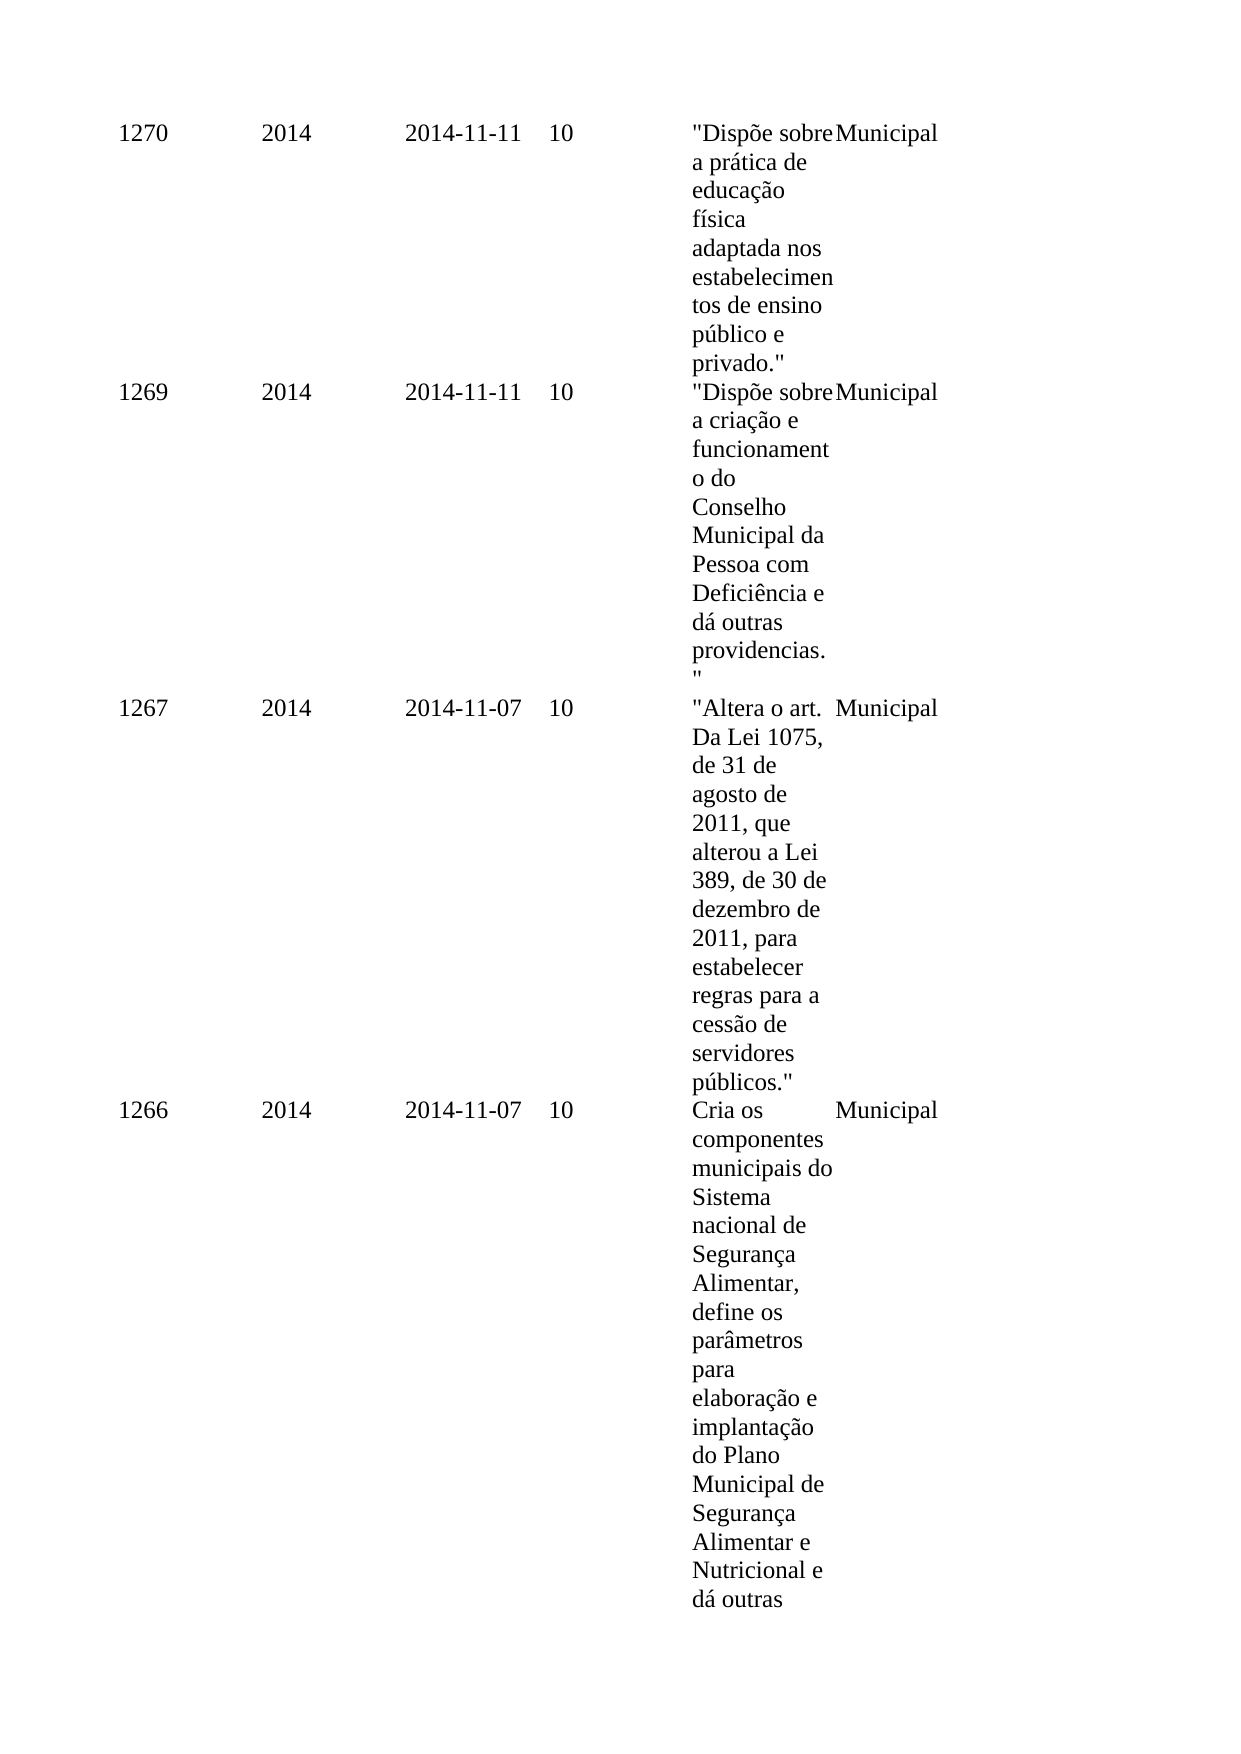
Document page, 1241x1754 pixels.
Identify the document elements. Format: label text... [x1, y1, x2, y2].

table_cell 10 [548, 377, 692, 693]
table_cell 1267 [118, 693, 261, 1096]
table_cell [979, 693, 1122, 1096]
table_cell 1266 [118, 1096, 261, 1613]
table_cell "Altera o art. Da Lei 1075, de 31 de agosto de 2011, que alterou a Lei 389, de 30 de dezembro de 2011, para estabelecer regras para a cessão de servidores públicos." [692, 693, 835, 1096]
table_cell Municipal [835, 693, 979, 1096]
table_cell 2014 [261, 1096, 405, 1613]
table_cell 2014-11-11 [405, 377, 548, 693]
table_cell 2014-11-07 [405, 693, 548, 1096]
table_cell 10 [548, 1096, 692, 1613]
table_cell 1269 [118, 377, 261, 693]
table_cell 1270 [118, 118, 261, 377]
table_cell 10 [548, 118, 692, 377]
table_cell Municipal [835, 377, 979, 693]
table_cell 2014-11-07 [405, 1096, 548, 1613]
table_cell [979, 118, 1122, 377]
table_cell 10 [548, 693, 692, 1096]
table_cell 2014 [261, 377, 405, 693]
table_cell [979, 377, 1122, 693]
table_cell [979, 1096, 1122, 1613]
table_cell "Dispõe sobre a criação e funcionamento do Conselho Municipal da Pessoa com Deficiência e dá outras providencias." [692, 377, 835, 693]
table_cell "Dispõe sobre a prática de educação física adaptada nos estabelecimentos de ensino público e privado." [692, 118, 835, 377]
table_cell Municipal [835, 118, 979, 377]
table_cell 2014 [261, 693, 405, 1096]
table_cell Cria os componentes municipais do Sistema nacional de Segurança Alimentar, define os parâmetros para elaboração e implantação do Plano Municipal de Segurança Alimentar e Nutricional e dá outras [692, 1096, 835, 1613]
table_cell Municipal [835, 1096, 979, 1613]
table_cell 2014 [261, 118, 405, 377]
table_cell 2014-11-11 [405, 118, 548, 377]
